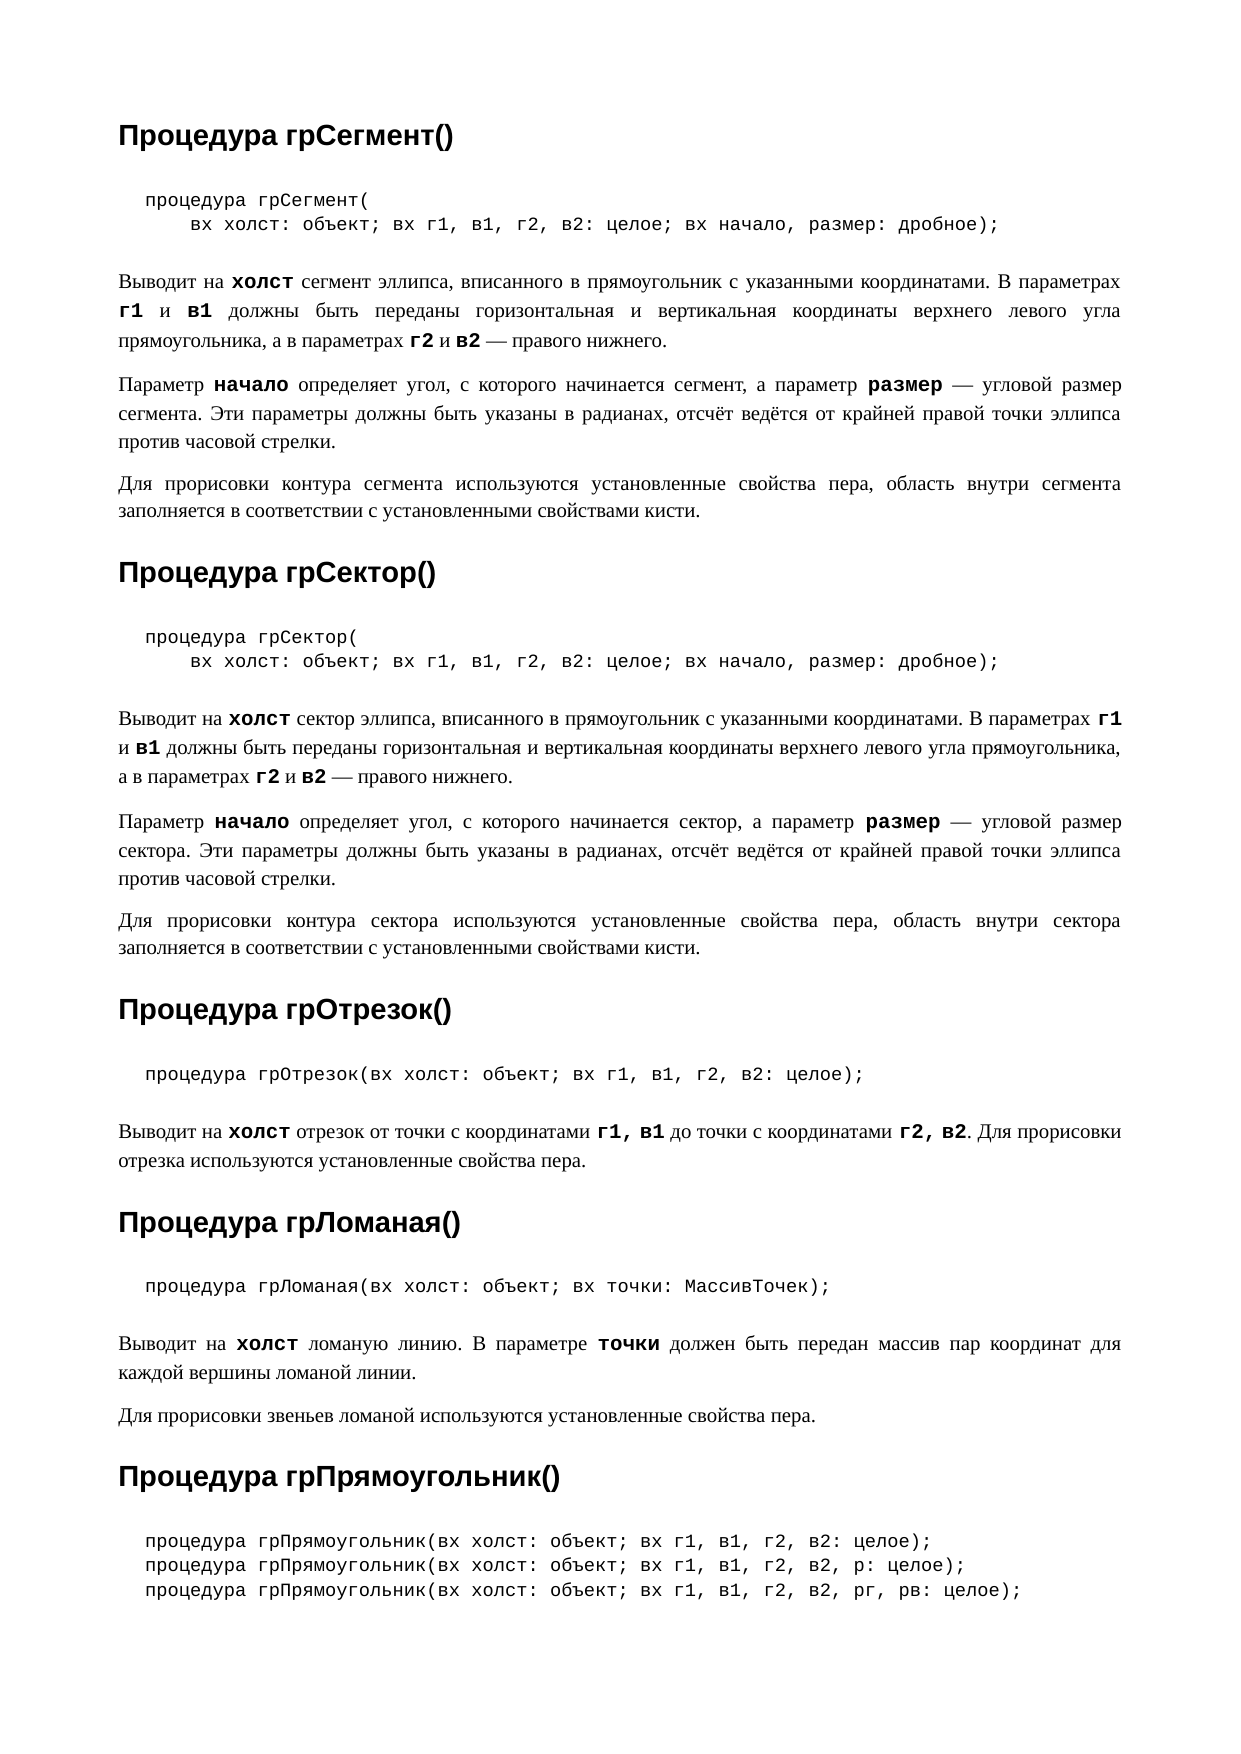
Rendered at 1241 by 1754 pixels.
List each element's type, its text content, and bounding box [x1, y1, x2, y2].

text Выводит на холст сегмент эллипса, вписанного в прямоугольник с указанными координатами. В параметрах г1 и в1 должны быть переданы горизонтальная и вертикальная координаты верхнего левого угла прямоугольника, а в параметрах г2 и в2 — правого нижнего. [118, 269, 1122, 353]
text Выводит на холст сектор эллипса, вписанного в прямоугольник с указанными координатами. В параметрах г1 и в1 должны быть переданы горизонтальная и вертикальная координаты верхнего левого угла прямоугольника, а в параметрах г2 и в2 — правого нижнего. [118, 706, 1122, 790]
text Выводит на холст ломаную линию. В параметре точки должен быть передан массив пар координат для каждой вершины ломаной линии. [118, 1331, 1122, 1384]
text процедура грПрямоугольник(вх холст: объект; вх г1, в1, г2, в2, рг, рв: целое); [136, 1572, 1104, 1611]
text Выводит на холст отрезок от точки с координатами г1, в1 до точки с координатами г2, в2. Для прорисовки отрезка используются установленные свойства пера. [118, 1118, 1122, 1172]
text процедура грЛоманая(вх холст: объект; вх точки: МассивТочек); [136, 1268, 1104, 1307]
subtitle Процедура грСегмент() [118, 118, 1122, 152]
text Для прорисовки контура сегмента используются установленные свойства пера, область внутри сегмента заполняется в соответствии с установленными свойствами кисти. [118, 471, 1122, 522]
subtitle Процедура грОтрезок() [118, 992, 1122, 1026]
text Параметр начало определяет угол, с которого начинается сектор, а параметр размер — угловой размер сектора. Эти параметры должны быть указаны в радианах, отсчёт ведётся от крайней правой точки эллипса против часовой стрелки. [118, 809, 1122, 889]
text процедура грОтрезок(вх холст: объект; вх г1, в1, г2, в2: целое); [136, 1056, 1104, 1095]
text Для прорисовки звеньев ломаной используются установленные свойства пера. [118, 1402, 1122, 1427]
subtitle Процедура грПрямоугольник() [118, 1459, 1122, 1493]
text Параметр начало определяет угол, с которого начинается сегмент, а параметр размер — угловой размер сегмента. Эти параметры должны быть указаны в радианах, отсчёт ведётся от крайней правой точки эллипса против часовой стрелки. [118, 372, 1122, 453]
text процедура грСектор( вх холст: объект; вх г1, в1, г2, в2: целое; вх начало, размер: дробное); [136, 619, 1104, 682]
subtitle Процедура грЛоманая() [118, 1204, 1122, 1238]
subtitle Процедура грСектор() [118, 555, 1122, 589]
text процедура грСегмент( вх холст: объект; вх г1, в1, г2, в2: целое; вх начало, размер: дробное); [136, 182, 1104, 245]
text процедура грПрямоугольник(вх холст: объект; вх г1, в1, г2, в2: целое); процедура грПрямоугольник(вх холст: объект; вх г1, в1, г2, в2, р: целое); [136, 1523, 1104, 1572]
text Для прорисовки контура сектора используются установленные свойства пера, область внутри сектора заполняется в соответствии с установленными свойствами кисти. [118, 908, 1122, 959]
